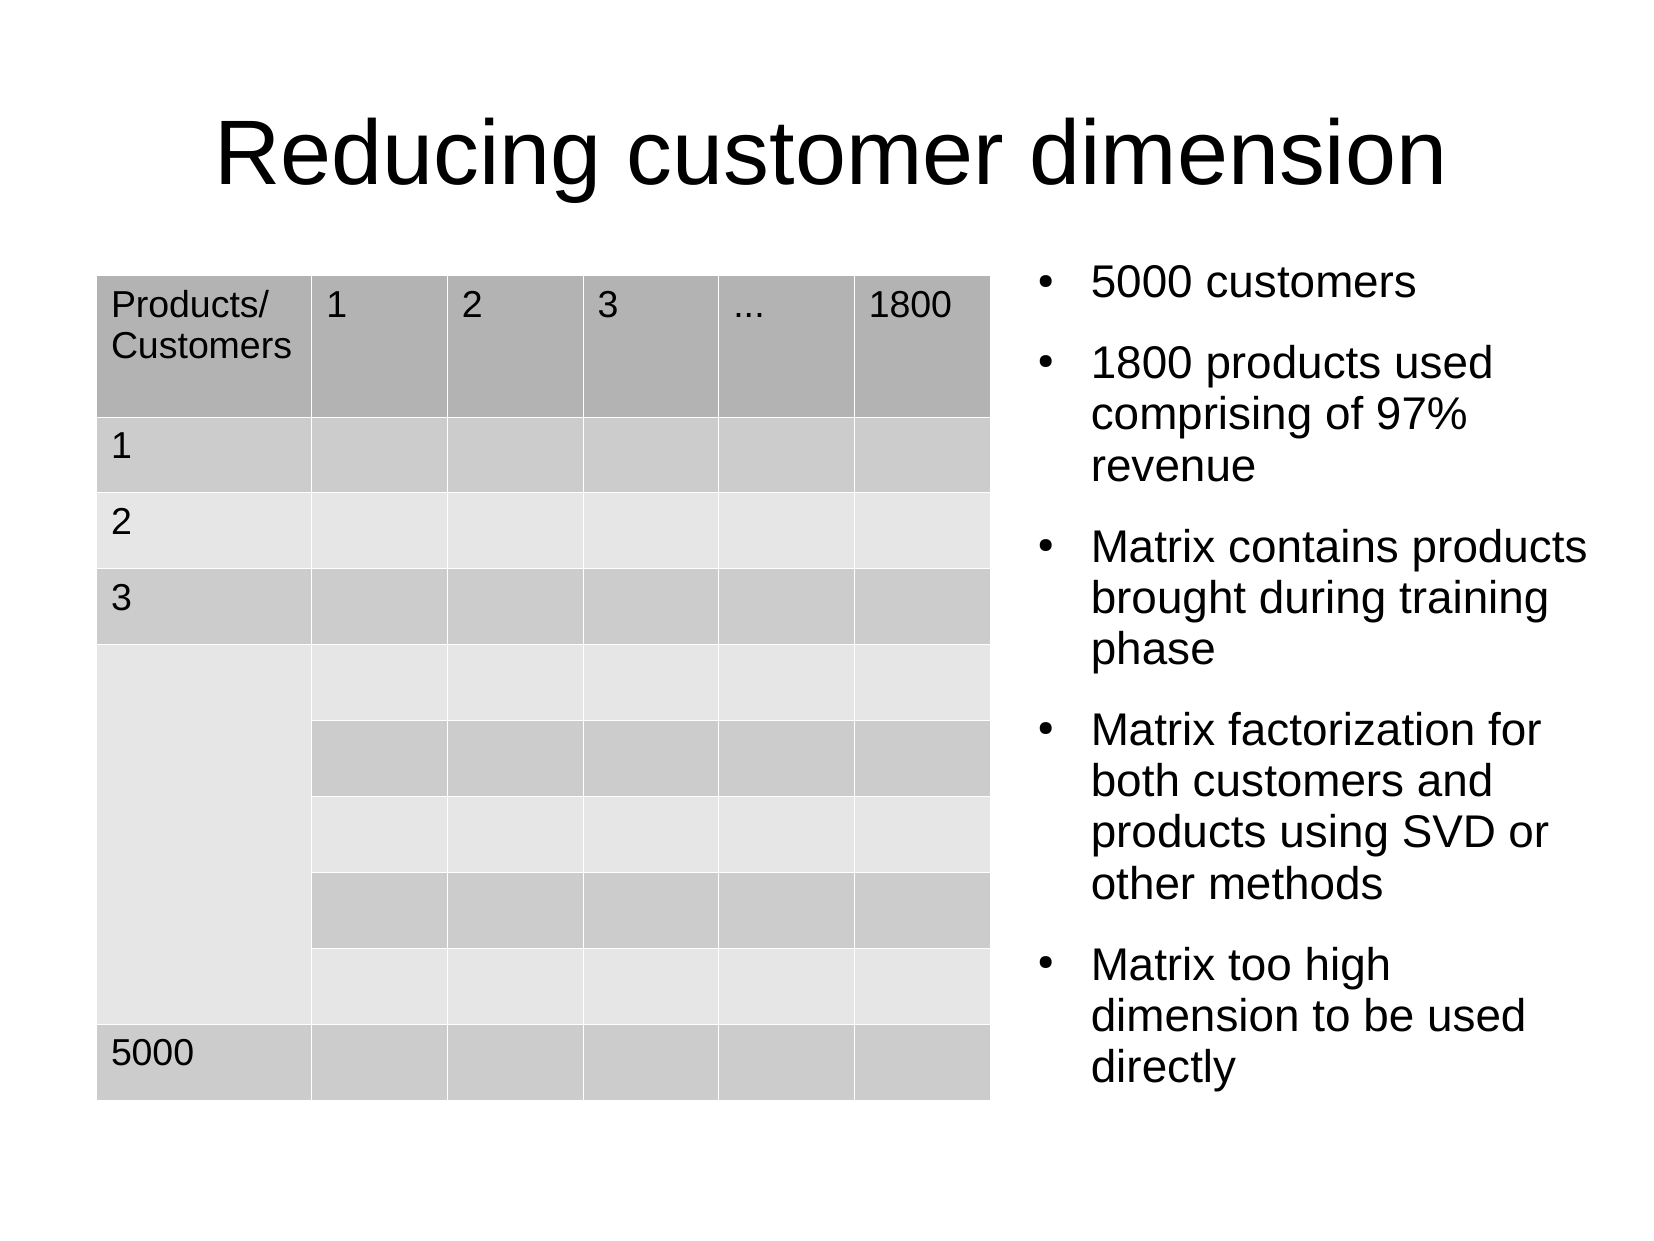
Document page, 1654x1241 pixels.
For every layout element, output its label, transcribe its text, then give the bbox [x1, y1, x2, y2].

table_cell [584, 873, 718, 948]
table_cell [855, 569, 990, 644]
table_cell [448, 797, 583, 872]
table_cell [855, 645, 990, 720]
list 5000 customers 1800 products used comprising of 97% revenue Matrix contains products brought during training phase Matrix factorization for both customers and products using SVD or other methods Matrix too high dimension to be used directly [1020, 256, 1591, 1111]
table_cell [448, 645, 583, 720]
table_cell [584, 569, 718, 644]
table_header ... [719, 276, 854, 417]
table_cell 1 [97, 418, 311, 492]
table_cell [97, 645, 311, 1024]
table_cell [719, 721, 854, 796]
table_cell [855, 873, 990, 948]
table_cell [448, 569, 583, 644]
table_cell 5000 [97, 1025, 311, 1100]
table_cell [312, 418, 447, 492]
table_cell [312, 1025, 447, 1100]
table_cell [719, 645, 854, 720]
table_cell [855, 721, 990, 796]
table_cell [584, 493, 718, 568]
table_cell [719, 1025, 854, 1100]
table_header 1 [312, 276, 447, 417]
table_header 3 [584, 276, 718, 417]
table_cell [312, 949, 447, 1024]
table_cell [584, 645, 718, 720]
table_cell [312, 569, 447, 644]
table_cell [719, 418, 854, 492]
table_cell [312, 797, 447, 872]
table_cell [448, 949, 583, 1024]
table_cell [855, 949, 990, 1024]
table_cell [855, 493, 990, 568]
table_header 2 [448, 276, 583, 417]
table_cell [584, 721, 718, 796]
table_header 1800 [855, 276, 990, 417]
table_cell [312, 873, 447, 948]
table_cell [312, 721, 447, 796]
table_cell [584, 418, 718, 492]
table_cell [719, 569, 854, 644]
table_cell [448, 1025, 583, 1100]
table_cell [584, 1025, 718, 1100]
table_cell [855, 1025, 990, 1100]
table_cell [719, 493, 854, 568]
table_cell [312, 493, 447, 568]
table_cell [448, 721, 583, 796]
table_cell [584, 949, 718, 1024]
table_cell [448, 418, 583, 492]
table_cell [584, 797, 718, 872]
table_cell [855, 418, 990, 492]
table_cell [719, 949, 854, 1024]
table_header Products/ Customers [97, 276, 311, 417]
table_cell [312, 645, 447, 720]
table_cell [719, 797, 854, 872]
table_cell 3 [97, 569, 311, 644]
table_cell [719, 873, 854, 948]
table_cell [448, 873, 583, 948]
table_cell 2 [97, 493, 311, 568]
table_cell [855, 797, 990, 872]
title Reducing customer dimension [82, 49, 1571, 257]
table_cell [448, 493, 583, 568]
